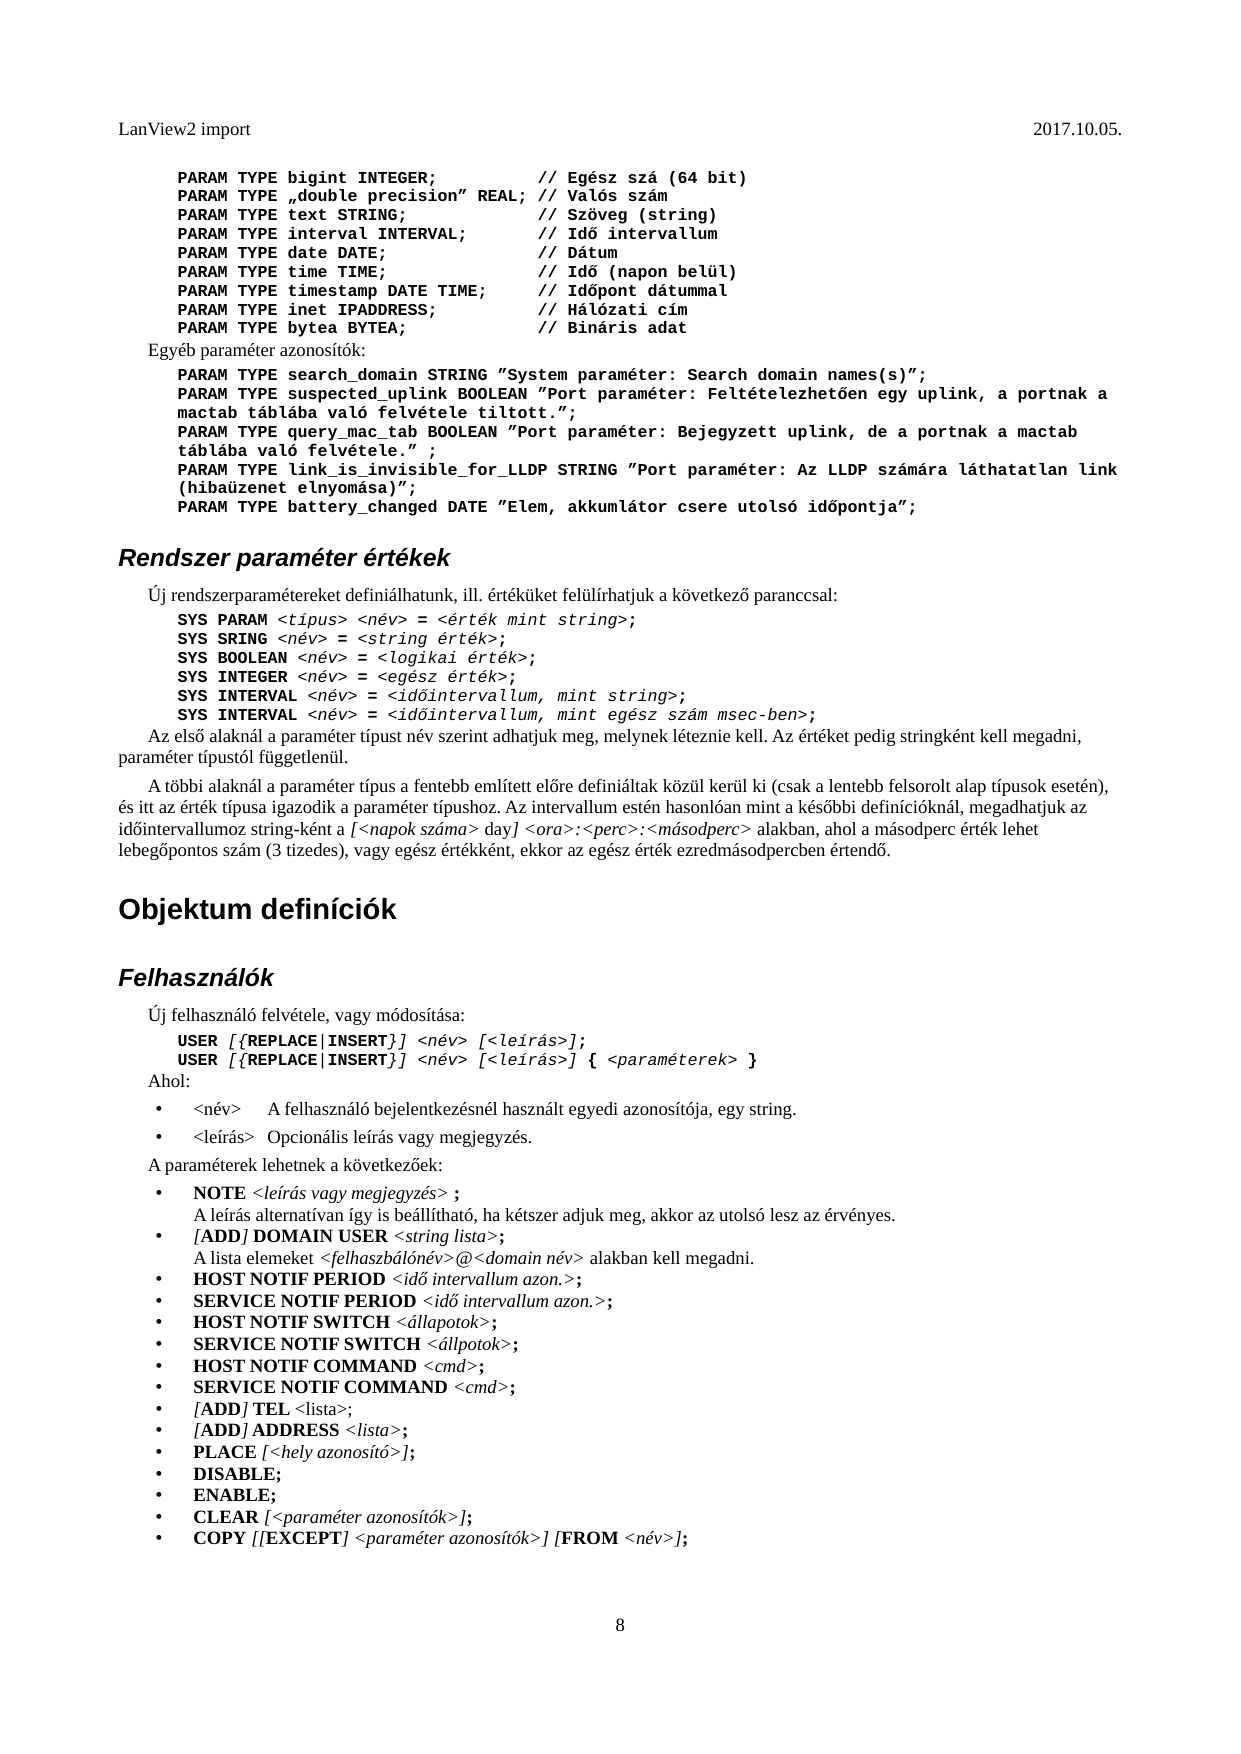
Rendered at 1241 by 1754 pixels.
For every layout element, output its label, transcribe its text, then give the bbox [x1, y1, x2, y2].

list [ADD] ADDRESS <lista>; [156, 1419, 1122, 1441]
list <leírás> Opcionális leírás vagy megjegyzés. [156, 1126, 1122, 1148]
text PARAM TYPE date DATE; // Dátum [177, 244, 1122, 263]
text PARAM TYPE search_domain STRING ”System paraméter: Search domain names(s)”; [177, 367, 1122, 386]
list SERVICE NOTIF COMMAND <cmd>; [156, 1376, 1122, 1398]
text USER [{REPLACE|INSERT}] <név> [<leírás>] { <paraméterek> } [177, 1051, 1122, 1070]
text SYS BOOLEAN <név> = <logikai érték>; [177, 649, 1122, 668]
subtitle Felhasználók [118, 963, 1122, 992]
list SERVICE NOTIF PERIOD <idő intervallum azon.>; [156, 1290, 1122, 1311]
text SYS SRING <név> = <string érték>; [177, 631, 1122, 649]
text SYS INTERVAL <név> = <időintervallum, mint string>; [177, 687, 1122, 706]
text A többi alaknál a paraméter típus a fentebb említett előre definiáltak közül kerül ki (csak a lentebb felsorolt alap típusok esetén), és itt az érték típusa igazodik a paraméter típushoz. Az intervallum estén hasonlóan mint a későbbi definícióknál, megadhatjuk az időintervallumoz string-ként a [<napok száma> day] <ora>:<perc>:<másodperc> alakban, ahol a másodperc érték lehet lebegőpontos szám (3 tizedes), vagy egész értékként, ekkor az egész érték ezredmásodpercben értendő. [118, 774, 1122, 861]
text PARAM TYPE text STRING; // Szöveg (string) [177, 207, 1122, 226]
text PARAM TYPE query_mac_tab BOOLEAN ”Port paraméter: Bejegyzett uplink, de a portnak a mactab táblába való felvétele.” ; [177, 423, 1122, 461]
text PARAM TYPE suspected_uplink BOOLEAN ”Port paraméter: Feltételezhetően egy uplink, a portnak a mactab táblába való felvétele tiltott.”; [177, 386, 1122, 423]
list [ADD] TEL <lista>; [156, 1398, 1122, 1419]
text SYS INTEGER <név> = <egész érték>; [177, 668, 1122, 687]
list PLACE [<hely azonosító>]; [156, 1441, 1122, 1462]
list DISABLE; [156, 1462, 1122, 1484]
text Új rendszerparamétereket definiálhatunk, ill. értéküket felülírhatjuk a következő paranccsal: [118, 584, 1122, 605]
text PARAM TYPE link_is_invisible_for_LLDP STRING ”Port paraméter: Az LLDP számára láthatatlan link (hibaüzenet elnyomása)”; [177, 461, 1122, 499]
text PARAM TYPE interval INTERVAL; // Idő intervallum [177, 226, 1122, 244]
text PARAM TYPE „double precision” REAL; // Valós szám [177, 188, 1122, 207]
text A paraméterek lehetnek a következőek: [118, 1154, 1122, 1176]
text PARAM TYPE bytea BYTEA; // Bináris adat [177, 320, 1122, 339]
text Az első alaknál a paraméter típust név szerint adhatjuk meg, melynek léteznie kell. Az értéket pedig stringként kell megadni, paraméter típustól függetlenül. [118, 725, 1122, 768]
text Egyéb paraméter azonosítók: [118, 339, 1122, 360]
text PARAM TYPE battery_changed DATE ”Elem, akkumlátor csere utolsó időpontja”; [177, 499, 1122, 518]
list SERVICE NOTIF SWITCH <állpotok>; [156, 1333, 1122, 1354]
text USER [{REPLACE|INSERT}] <név> [<leírás>]; [177, 1032, 1122, 1051]
subtitle Rendszer paraméter értékek [118, 543, 1122, 571]
list HOST NOTIF COMMAND <cmd>; [156, 1354, 1122, 1376]
list [ADD] DOMAIN USER <string lista>; A lista elemeket <felhaszbálónév>@<domain név> alakban kell megadni. [156, 1225, 1122, 1268]
text PARAM TYPE time TIME; // Idő (napon belül) [177, 263, 1122, 282]
subtitle Objektum definíciók [118, 892, 1122, 926]
text PARAM TYPE timestamp DATE TIME; // Időpont dátummal [177, 282, 1122, 301]
list NOTE <leírás vagy megjegyzés> ; A leírás alternatívan így is beállítható, ha kétszer adjuk meg, akkor az utolsó lesz az érvényes. [156, 1182, 1122, 1225]
text Új felhasználó felvétele, vagy módosítása: [118, 1004, 1122, 1026]
text PARAM TYPE inet IPADDRESS; // Hálózati cím [177, 301, 1122, 320]
text SYS PARAM <típus> <név> = <érték mint string>; [177, 612, 1122, 631]
text PARAM TYPE bigint INTEGER; // Egész szá (64 bit) [177, 169, 1122, 188]
list HOST NOTIF SWITCH <állapotok>; [156, 1311, 1122, 1333]
list HOST NOTIF PERIOD <idő intervallum azon.>; [156, 1268, 1122, 1290]
list COPY [[EXCEPT] <paraméter azonosítók>] [FROM <név>]; [156, 1527, 1122, 1549]
list <név> A felhasználó bejelentkezésnél használt egyedi azonosítója, egy string. [156, 1098, 1122, 1119]
text SYS INTERVAL <név> = <időintervallum, mint egész szám msec-ben>; [177, 706, 1122, 725]
text Ahol: [118, 1070, 1122, 1092]
list CLEAR [<paraméter azonosítók>]; [156, 1506, 1122, 1527]
list ENABLE; [156, 1484, 1122, 1506]
